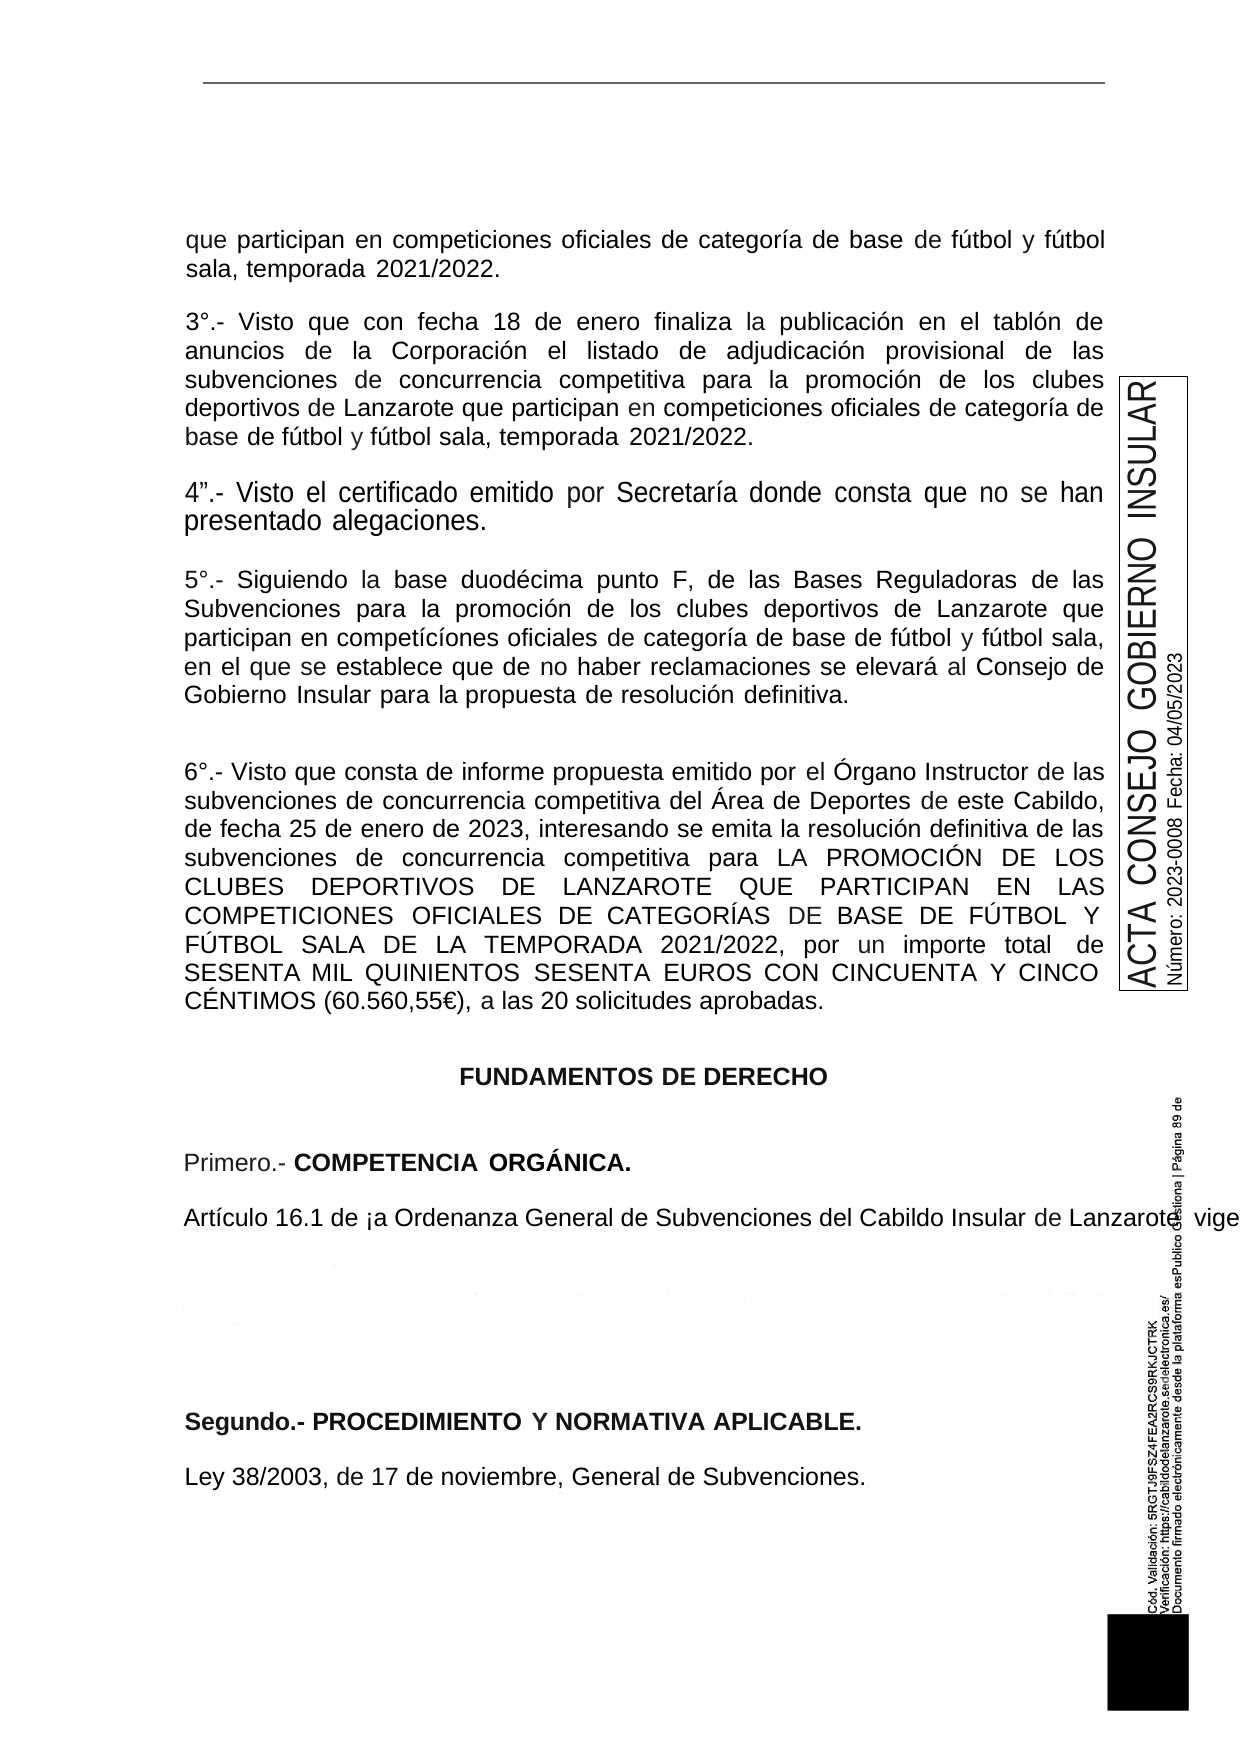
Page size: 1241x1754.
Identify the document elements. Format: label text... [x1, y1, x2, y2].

text FÚTBOL SALA DE LA TEMPORADA 2021/2022, por un importe total de SESENTA MIL QUINIENTOS SESENTA EUROS CON CINCUENTA Y CINCO [184, 929, 1104, 987]
text 3°.- Visto que con fecha 18 de enero finaliza la publicación en el tablón de anuncios de la Corporación el listado de adjudicación provisional de las subvenciones de concurrencia competitiva para la promoción de los clubes deportivos de Lanzarote que participan en competiciones oficiales de categoría de base de fútbol y fútbol sala, temporada 2021/2022. [184, 307, 1104, 451]
text 6°.- Visto que consta de informe propuesta emitido por el Órgano Instructor de las subvenciones de concurrencia competitiva del Área de Deportes de este Cabildo, de fecha 25 de enero de 2023, interesando se emita la resolución definitiva de las subvenciones de concurrencia competitiva para LA PROMOCIÓN DE LOS CLUBES DEPORTIVOS DE LANZAROTE QUE PARTICIPAN EN LAS COMPETICIONES OFICIALES DE CATEGORÍAS DE BASE DE FÚTBOL Y [184, 757, 1105, 929]
text que participan en competiciones oficiales de categoría de base de fútbol y fútbol sala, temporada 2021/2022. [185, 225, 1105, 283]
text CÉNTIMOS (60.560,55€), a las 20 solicitudes aprobadas. [184, 987, 1207, 1015]
subtitle FUNDAMENTOS DE DERECHO [459, 1062, 1207, 1091]
text 5°.- Siguiendo la base duodécima punto F, de las Bases Reguladoras de las Subvenciones para la promoción de los clubes deportivos de Lanzarote que participan en competícíones oficiales de categoría de base de fútbol y fútbol sala, en el que se establece que de no haber reclamaciones se elevará al Consejo de Gobierno Insular para la propuesta de resolución definitiva. [184, 565, 1104, 709]
text Número: 2023-0008 Fecha: 04/05/2023 [1164, 380, 1185, 990]
subtitle 4”.- Visto el certificado emitido por Secretaría donde consta que no se han presentado alegaciones. [183, 479, 1104, 537]
picture [182, 1096, 1190, 1711]
text ACTA CONSEJO GOBIERNO INSULAR [1120, 378, 1163, 990]
